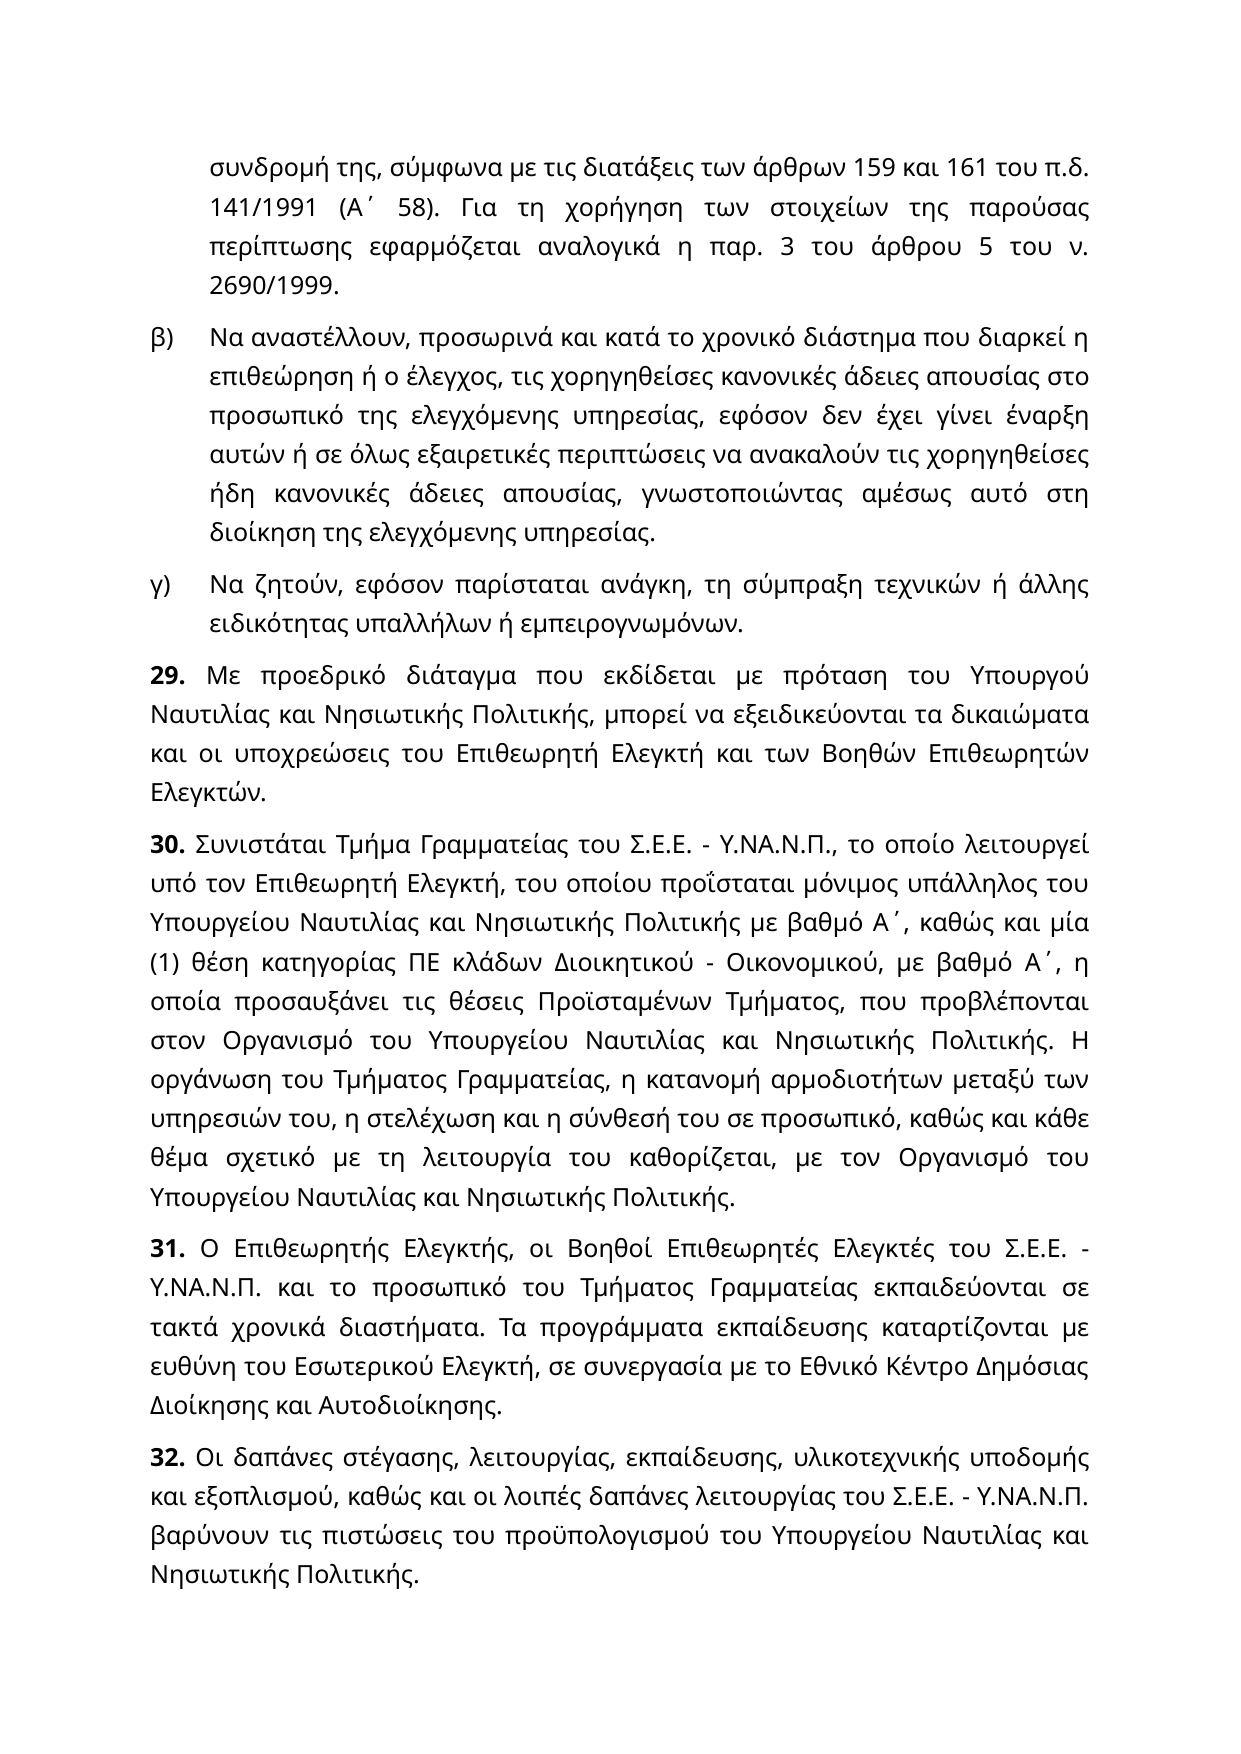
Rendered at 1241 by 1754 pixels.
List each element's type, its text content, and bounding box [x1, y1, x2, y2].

text 29. Με προεδρικό διάταγμα που εκδίδεται με πρόταση του Υπουργού Ναυτιλίας και Νησιωτικής Πολιτικής, μπορεί να εξειδικεύονται τα δικαιώματα και οι υποχρεώσεις του Επιθεωρητή Ελεγκτή και των Βοηθών Επιθεωρητών Ελεγκτών. [150, 657, 1090, 809]
text 30. Συνιστάται Τμήμα Γραμματείας του Σ.Ε.Ε. - Υ.ΝΑ.Ν.Π., το οποίο λειτουργεί υπό τον Επιθεωρητή Ελεγκτή, του οποίου προΐσταται μόνιμος υπάλληλος του Υπουργείου Ναυτιλίας και Νησιωτικής Πολιτικής με βαθμό Α΄, καθώς και μία (1) θέση κατηγορίας ΠΕ κλάδων Διοικητικού - Οικονομικού, με βαθμό Α΄, η οποία προσαυξάνει τις θέσεις Προϊσταμένων Τμήματος, που προβλέπονται στον Οργανισμό του Υπουργείου Ναυτιλίας και Νησιωτικής Πολιτικής. Η οργάνωση του Τμήματος Γραμματείας, η κατανομή αρμοδιοτήτων μεταξύ των υπηρεσιών του, η στελέχωση και η σύνθεσή του σε προσωπικό, καθώς και κάθε θέμα σχετικό με τη λειτουργία του καθορίζεται, με τον Οργανισμό του Υπουργείου Ναυτιλίας και Νησιωτικής Πολιτικής. [150, 827, 1090, 1213]
list β) Να αναστέλλουν, προσωρινά και κατά το χρονικό διάστημα που διαρκεί η επιθεώρηση ή ο έλεγχος, τις χορηγηθείσες κανονικές άδειες απουσίας στο προσωπικό της ελεγχόμενης υπηρεσίας, εφόσον δεν έχει γίνει έναρξη αυτών ή σε όλως εξαιρετικές περιπτώσεις να ανακαλούν τις χορηγηθείσες ήδη κανονικές άδειες απουσίας, γνωστοποιώντας αμέσως αυτό στη διοίκηση της ελεγχόμενης υπηρεσίας. [150, 319, 1090, 549]
text 31. Ο Επιθεωρητής Ελεγκτής, οι Βοηθοί Επιθεωρητές Ελεγκτές του Σ.Ε.Ε. - Υ.ΝΑ.Ν.Π. και το προσωπικό του Τμήματος Γραμματείας εκπαιδεύονται σε τακτά χρονικά διαστήματα. Τα προγράμματα εκπαίδευσης καταρτίζονται με ευθύνη του Εσωτερικού Ελεγκτή, σε συνεργασία με το Εθνικό Κέντρο Δημόσιας Διοίκησης και Αυτοδιοίκησης. [150, 1231, 1090, 1422]
list συνδρομή της, σύμφωνα με τις διατάξεις των άρθρων 159 και 161 του π.δ. 141/1991 (Α΄ 58). Για τη χορήγηση των στοιχείων της παρούσας περίπτωσης εφαρμόζεται αναλογικά η παρ. 3 του άρθρου 5 του ν. 2690/1999. [150, 150, 1090, 302]
text 32. Οι δαπάνες στέγασης, λειτουργίας, εκπαίδευσης, υλικοτεχνικής υποδομής και εξοπλισμού, καθώς και οι λοιπές δαπάνες λειτουργίας του Σ.Ε.Ε. - Υ.ΝΑ.Ν.Π. βαρύνουν τις πιστώσεις του προϋπολογισμού του Υπουργείου Ναυτιλίας και Νησιωτικής Πολιτικής. [150, 1439, 1090, 1591]
list γ) Να ζητούν, εφόσον παρίσταται ανάγκη, τη σύμπραξη τεχνικών ή άλλης ειδικότητας υπαλλήλων ή εμπειρογνωμόνων. [150, 567, 1090, 640]
